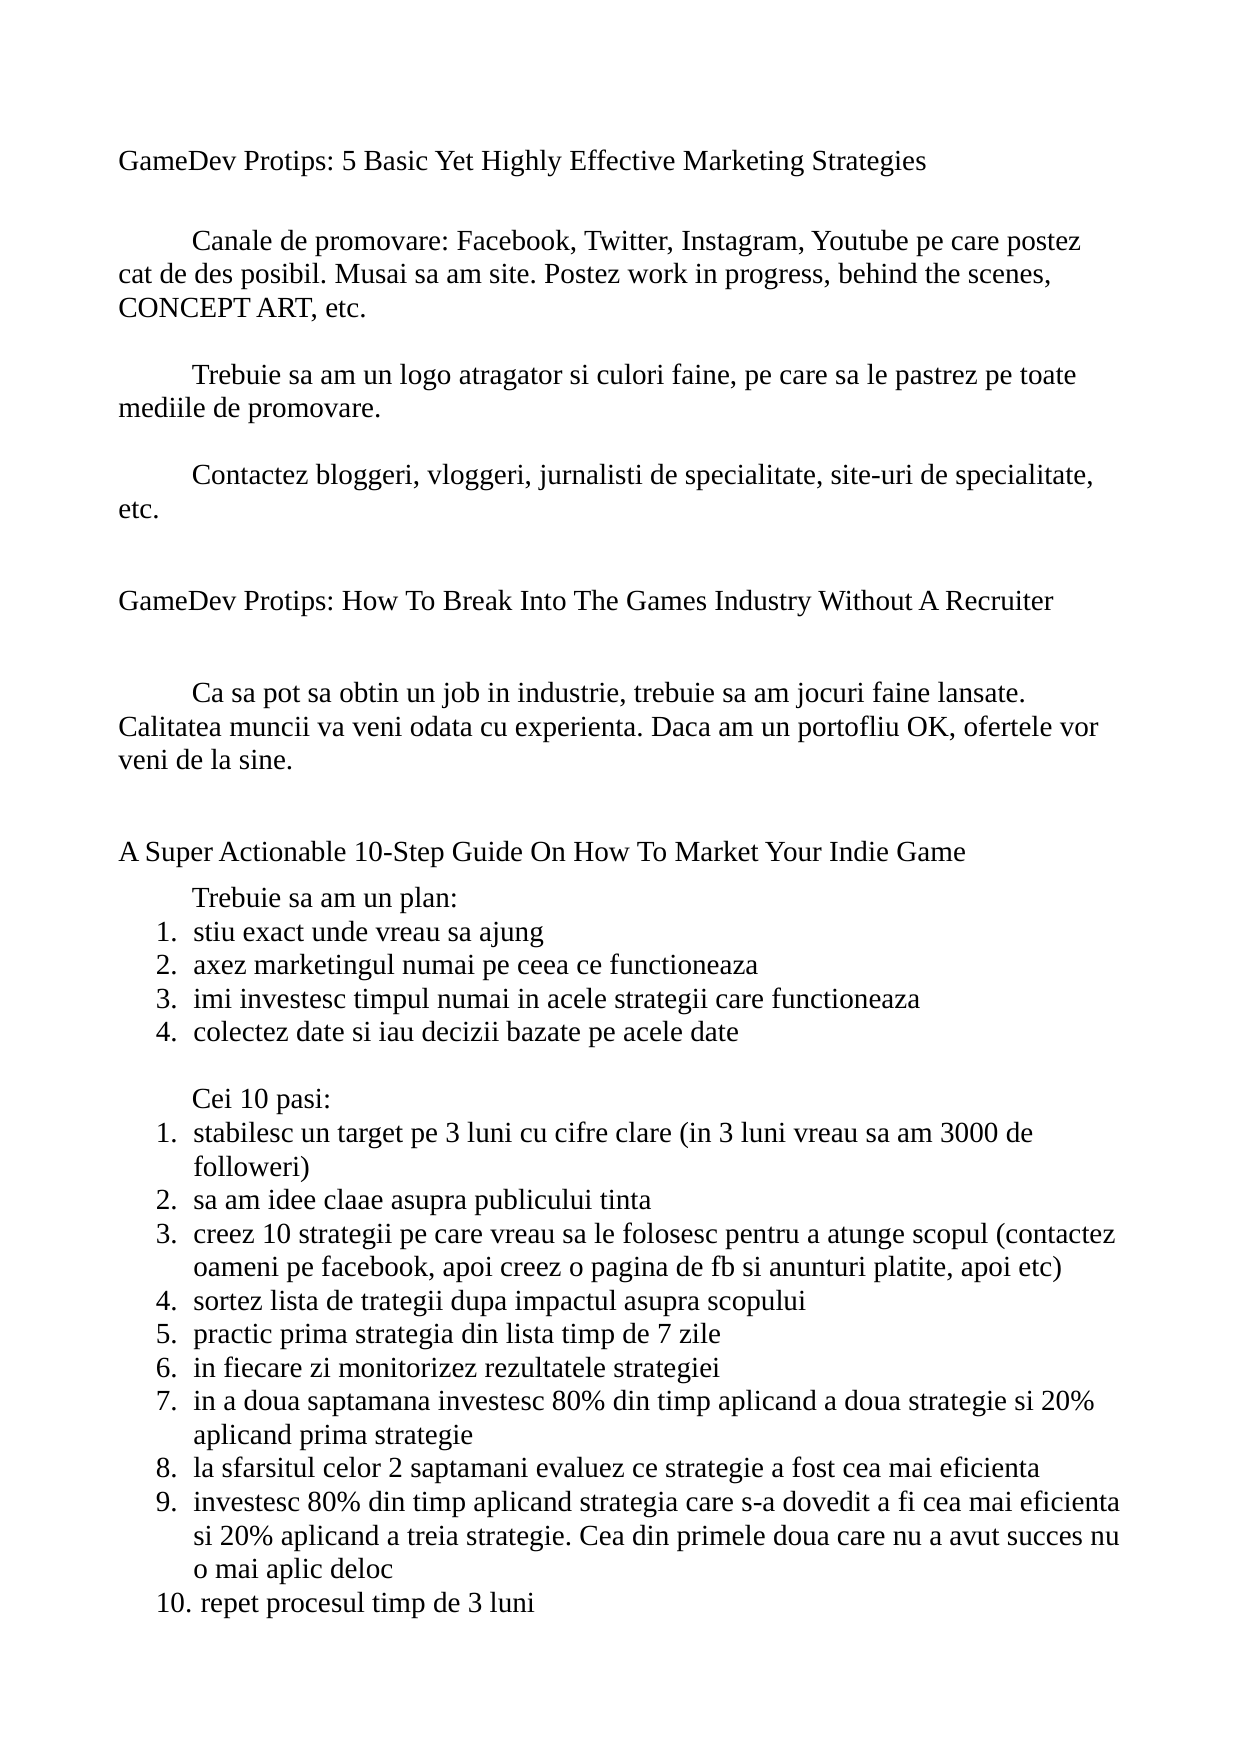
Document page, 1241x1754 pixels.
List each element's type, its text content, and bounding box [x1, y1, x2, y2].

list creez 10 strategii pe care vreau sa le folosesc pentru a atunge scopul (contactez oameni pe facebook, apoi creez o pagina de fb si anunturi platite, apoi etc) [156, 1216, 1122, 1283]
text Canale de promovare: Facebook, Twitter, Instagram, Youtube pe care postez cat de des posibil. Musai sa am site. Postez work in progress, behind the scenes, CONCEPT ART, etc. [118, 223, 1122, 323]
subtitle GameDev Protips: How To Break Into The Games Industry Without A Recruiter [118, 583, 1122, 617]
list practic prima strategia din lista timp de 7 zile [156, 1316, 1122, 1350]
list stiu exact unde vreau sa ajung [156, 914, 1122, 947]
list axez marketingul numai pe ceea ce functioneaza [156, 947, 1122, 981]
list sortez lista de trategii dupa impactul asupra scopului [156, 1283, 1122, 1316]
list sa am idee claae asupra publicului tinta [156, 1182, 1122, 1216]
list investesc 80% din timp aplicand strategia care s-a dovedit a fi cea mai eficienta si 20% aplicand a treia strategie. Cea din primele doua care nu a avut succes nu o mai aplic deloc [156, 1484, 1122, 1585]
text Trebuie sa am un logo atragator si culori faine, pe care sa le pastrez pe toate mediile de promovare. [118, 357, 1122, 424]
subtitle GameDev Protips: 5 Basic Yet Highly Effective Marketing Strategies [118, 143, 1122, 177]
text Ca sa pot sa obtin un job in industrie, trebuie sa am jocuri faine lansate. Calitatea muncii va veni odata cu experienta. Daca am un portofliu OK, ofertele vor veni de la sine. [118, 675, 1122, 776]
subtitle A Super Actionable 10-Step Guide On How To Market Your Indie Game [118, 834, 1122, 868]
text Cei 10 pasi: [118, 1082, 1122, 1115]
list colectez date si iau decizii bazate pe acele date [156, 1014, 1122, 1048]
list stabilesc un target pe 3 luni cu cifre clare (in 3 luni vreau sa am 3000 de followeri) [156, 1115, 1122, 1182]
list in a doua saptamana investesc 80% din timp aplicand a doua strategie si 20% aplicand prima strategie [156, 1383, 1122, 1451]
text Contactez bloggeri, vloggeri, jurnalisti de specialitate, site-uri de specialitate, etc. [118, 457, 1122, 524]
list imi investesc timpul numai in acele strategii care functioneaza [156, 981, 1122, 1014]
list la sfarsitul celor 2 saptamani evaluez ce strategie a fost cea mai eficienta [156, 1451, 1122, 1484]
list in fiecare zi monitorizez rezultatele strategiei [156, 1350, 1122, 1383]
list repet procesul timp de 3 luni [156, 1585, 1122, 1618]
text Trebuie sa am un plan: [118, 880, 1122, 914]
